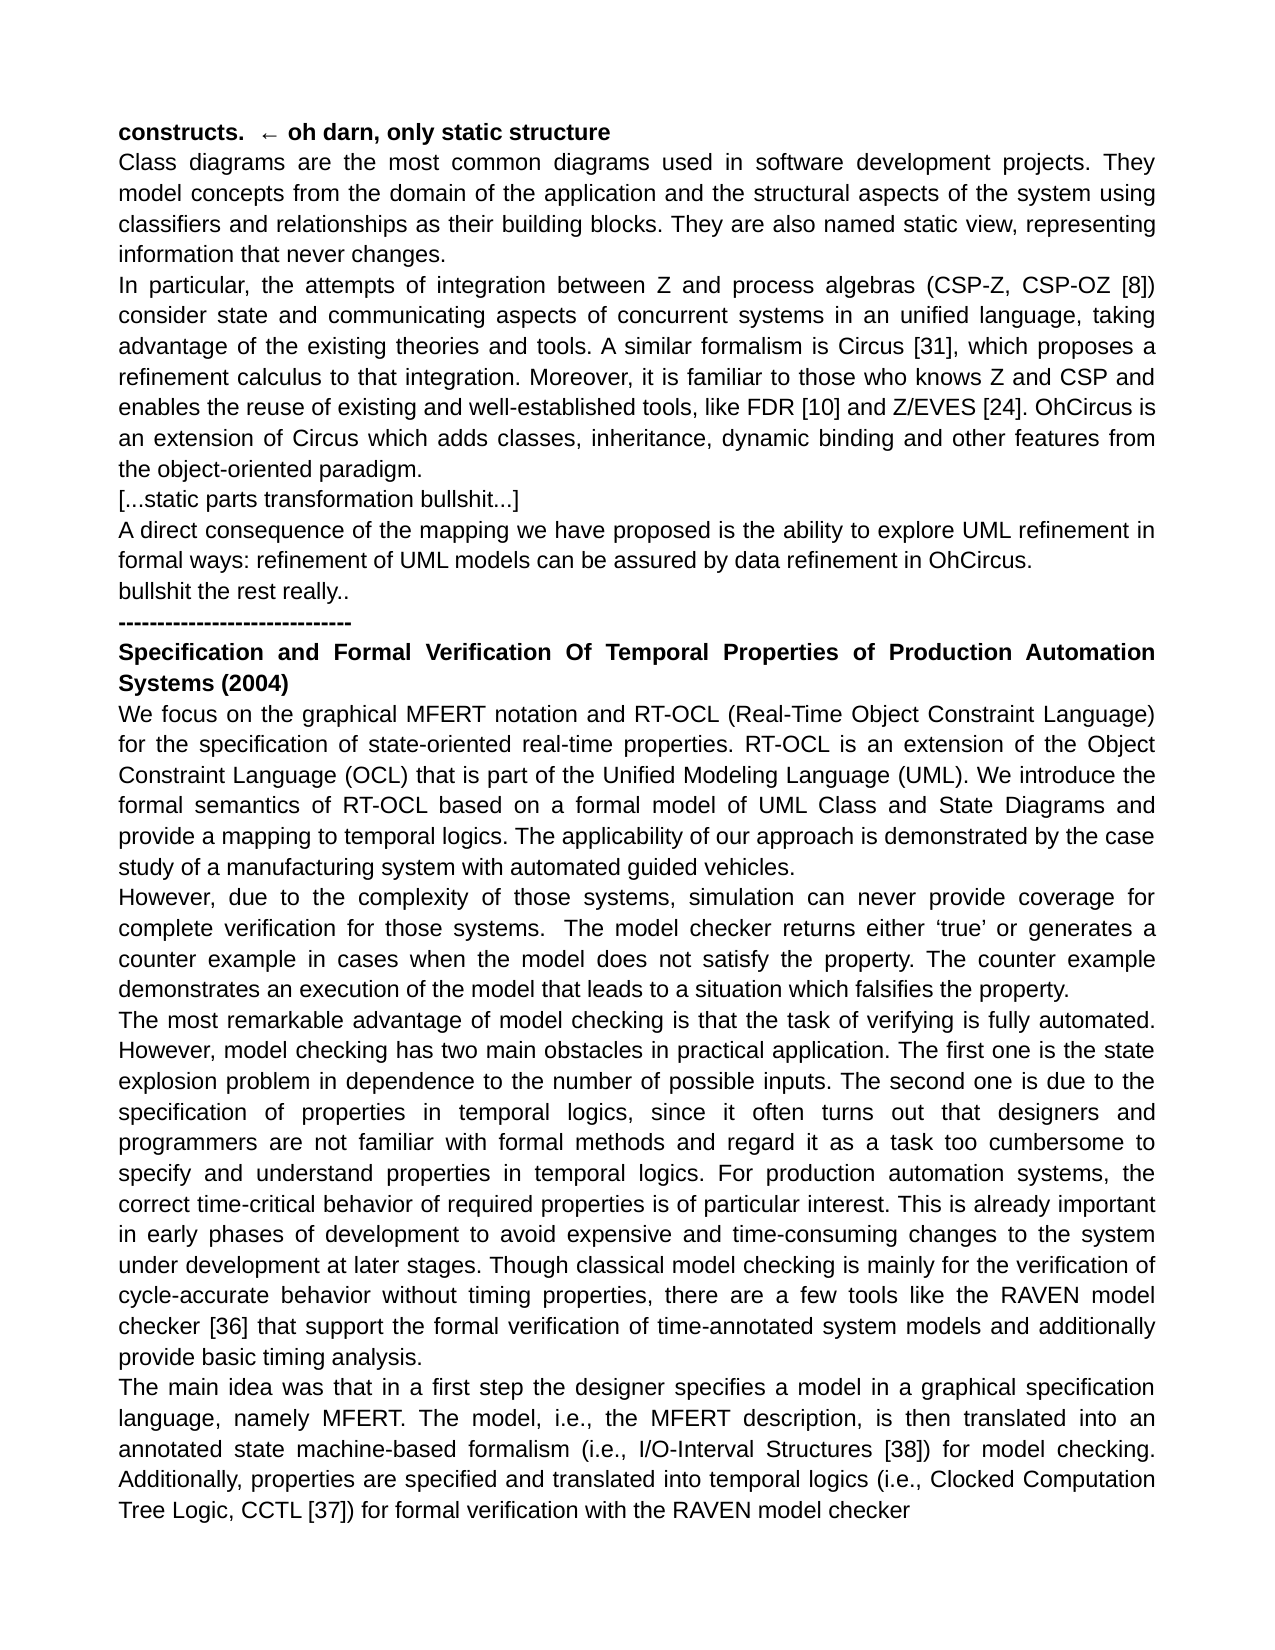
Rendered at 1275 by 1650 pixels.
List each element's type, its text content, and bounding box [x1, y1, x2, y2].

text Class diagrams are the most common diagrams used in software development projects. They model concepts from the domain of the application and the structural aspects of the system using classifiers and relationships as their building blocks. They are also named static view, representing information that never changes. [118, 149, 1157, 267]
text constructs. ← oh darn, only static structure [118, 118, 1157, 145]
text However, due to the complexity of those systems, simulation can never provide coverage for complete verification for those systems. The model checker returns either ‘true’ or generates a counter example in cases when the model does not satisfy the property. The counter example demonstrates an execution of the model that leads to a situation which falsifies the property. [118, 884, 1157, 1002]
text bullshit the rest really.. [118, 577, 1157, 604]
text The main idea was that in a first step the designer specifies a model in a graphical specification language, namely MFERT. The model, i.e., the MFERT description, is then translated into an annotated state machine-based formalism (i.e., I/O-Interval Structures [38]) for model checking. Additionally, properties are specified and translated into temporal logics (i.e., Clocked Computation Tree Logic, CCTL [37]) for formal verification with the RAVEN model checker [118, 1374, 1157, 1523]
text A direct consequence of the mapping we have proposed is the ability to explore UML refinement in formal ways: refinement of UML models can be assured by data refinement in OhCircus. [118, 516, 1157, 574]
text The most remarkable advantage of model checking is that the task of verifying is fully automated. However, model checking has two main obstacles in practical application. The first one is the state explosion problem in dependence to the number of possible inputs. The second one is due to the specification of properties in temporal logics, since it often turns out that designers and programmers are not familiar with formal methods and regard it as a task too cumbersome to specify and understand properties in temporal logics. For production automation systems, the correct time-critical behavior of required properties is of particular interest. This is already important in early phases of development to avoid expensive and time-consuming changes to the system under development at later stages. Though classical model checking is mainly for the verification of cycle-accurate behavior without timing properties, there are a few tools like the RAVEN model checker [36] that support the formal verification of time-annotated system models and additionally provide basic timing analysis. [118, 1006, 1157, 1370]
text We focus on the graphical MFERT notation and RT-OCL (Real-Time Object Constraint Language) for the specification of state-oriented real-time properties. RT-OCL is an extension of the Object Constraint Language (OCL) that is part of the Unified Modeling Language (UML). We introduce the formal semantics of RT-OCL based on a formal model of UML Class and State Diagrams and provide a mapping to temporal logics. The applicability of our approach is demonstrated by the case study of a manufacturing system with automated guided vehicles. [118, 700, 1157, 880]
text ------------------------------ [118, 608, 1157, 635]
text In particular, the attempts of integration between Z and process algebras (CSP-Z, CSP-OZ [8]) consider state and communicating aspects of concurrent systems in an unified language, taking advantage of the existing theories and tools. A similar formalism is Circus [31], which proposes a refinement calculus to that integration. Moreover, it is familiar to those who knows Z and CSP and enables the reuse of existing and well-established tools, like FDR [10] and Z/EVES [24]. OhCircus is an extension of Circus which adds classes, inheritance, dynamic binding and other features from the object-oriented paradigm. [118, 271, 1157, 482]
text Specification and Formal Verification Of Temporal Properties of Production Automation Systems (2004) [118, 639, 1157, 696]
text [...static parts transformation bullshit...] [118, 486, 1157, 512]
